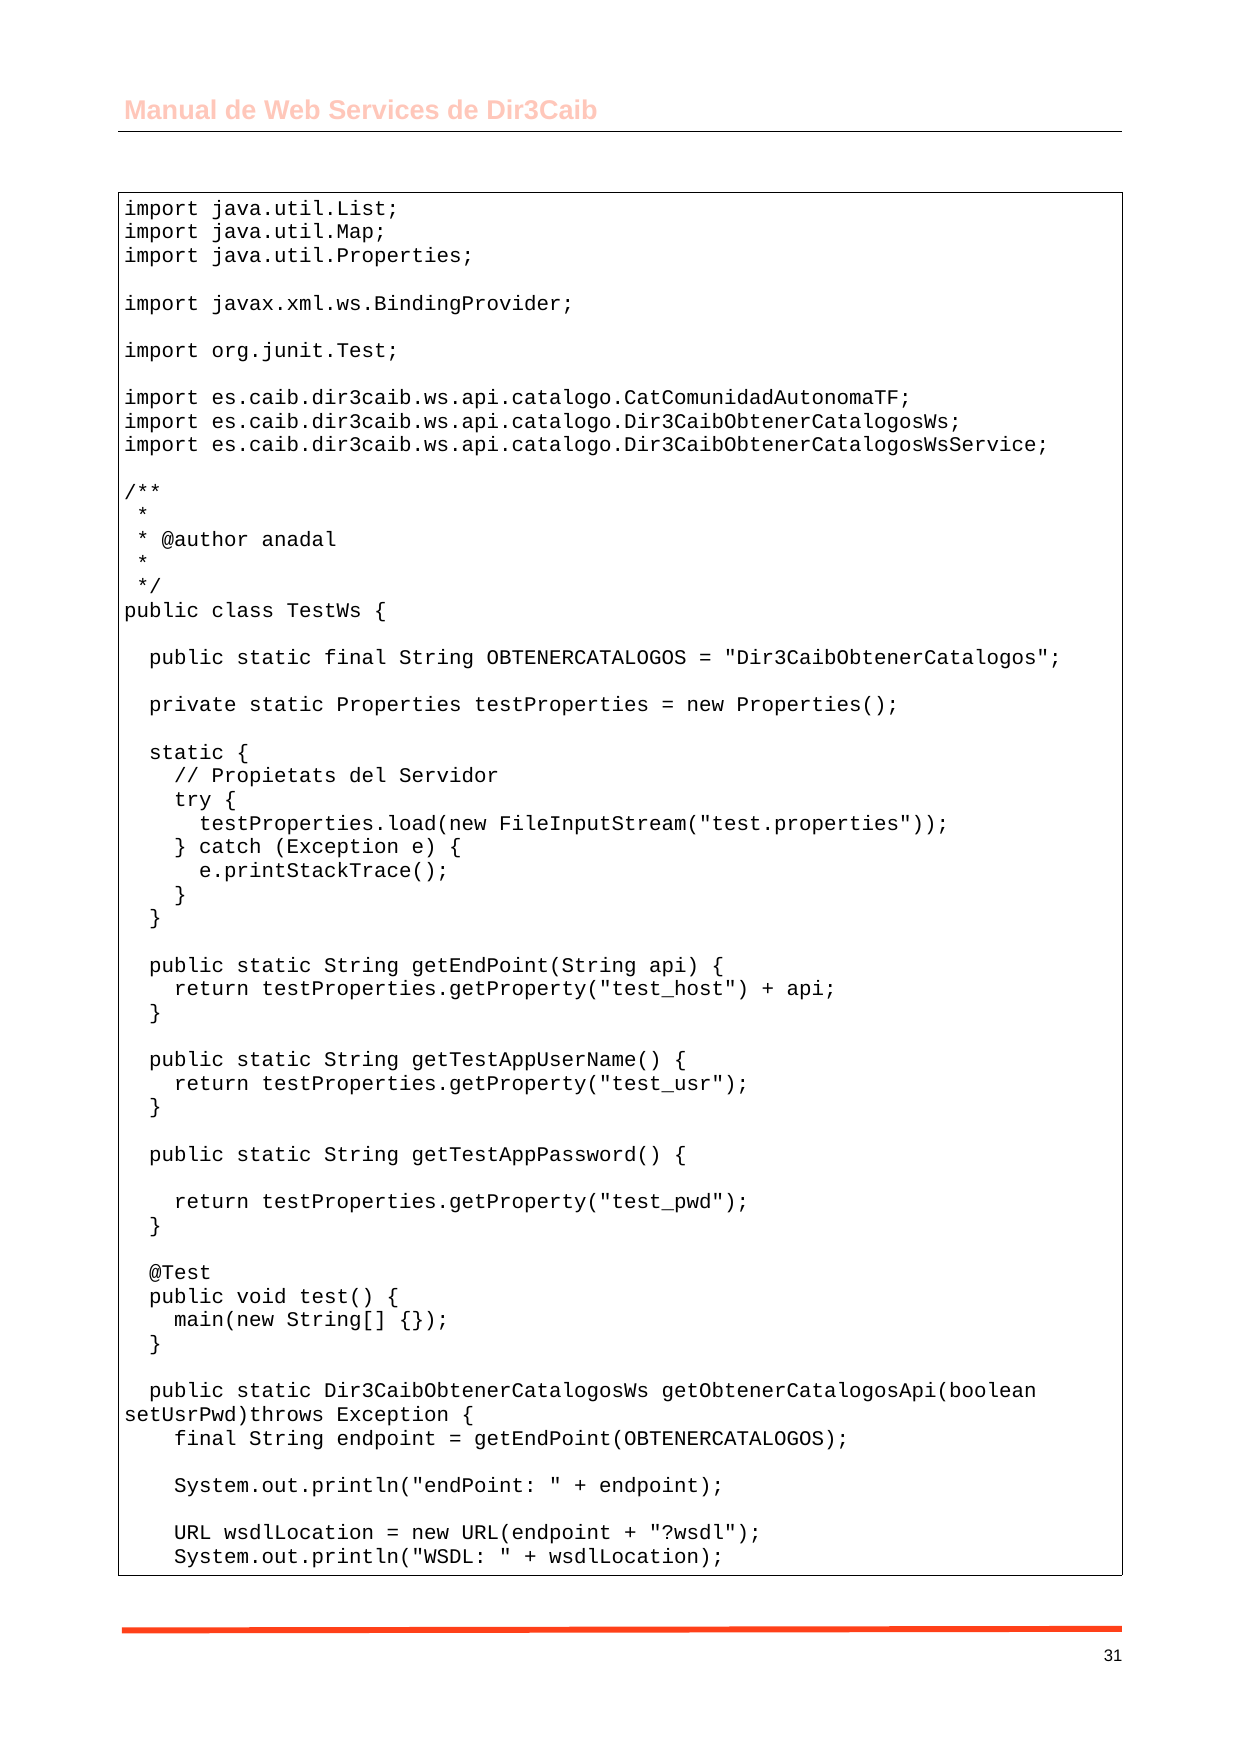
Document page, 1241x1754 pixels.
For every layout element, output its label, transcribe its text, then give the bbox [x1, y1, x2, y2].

table_header import java.util.List; import java.util.Map; import java.util.Properties; import javax.xml.ws.BindingProvider; import org.junit.Test; import es.caib.dir3caib.ws.api.catalogo.CatComunidadAutonomaTF; import es.caib.dir3caib.ws.api.catalogo.Dir3CaibObtenerCatalogosWs; import es.caib.dir3caib.ws.api.catalogo.Dir3CaibObtenerCatalogosWsService; /** * * @author anadal * */ public class TestWs { public static final String OBTENERCATALOGOS = "Dir3CaibObtenerCatalogos"; private static Properties testProperties = new Properties(); static { // Propietats del Servidor try { testProperties.load(new FileInputStream("test.properties")); } catch (Exception e) { e.printStackTrace(); } } public static String getEndPoint(String api) { return testProperties.getProperty("test_host") + api; } public static String getTestAppUserName() { return testProperties.getProperty("test_usr"); } public static String getTestAppPassword() { return testProperties.getProperty("test_pwd"); } @Test public void test() { main(new String[] {}); } public static Dir3CaibObtenerCatalogosWs getObtenerCatalogosApi(boolean setUsrPwd)throws Exception { final String endpoint = getEndPoint(OBTENERCATALOGOS); System.out.println("endPoint: " + endpoint); URL wsdlLocation = new URL(endpoint + "?wsdl"); System.out.println("WSDL: " + wsdlLocation); [119, 193, 1122, 1575]
